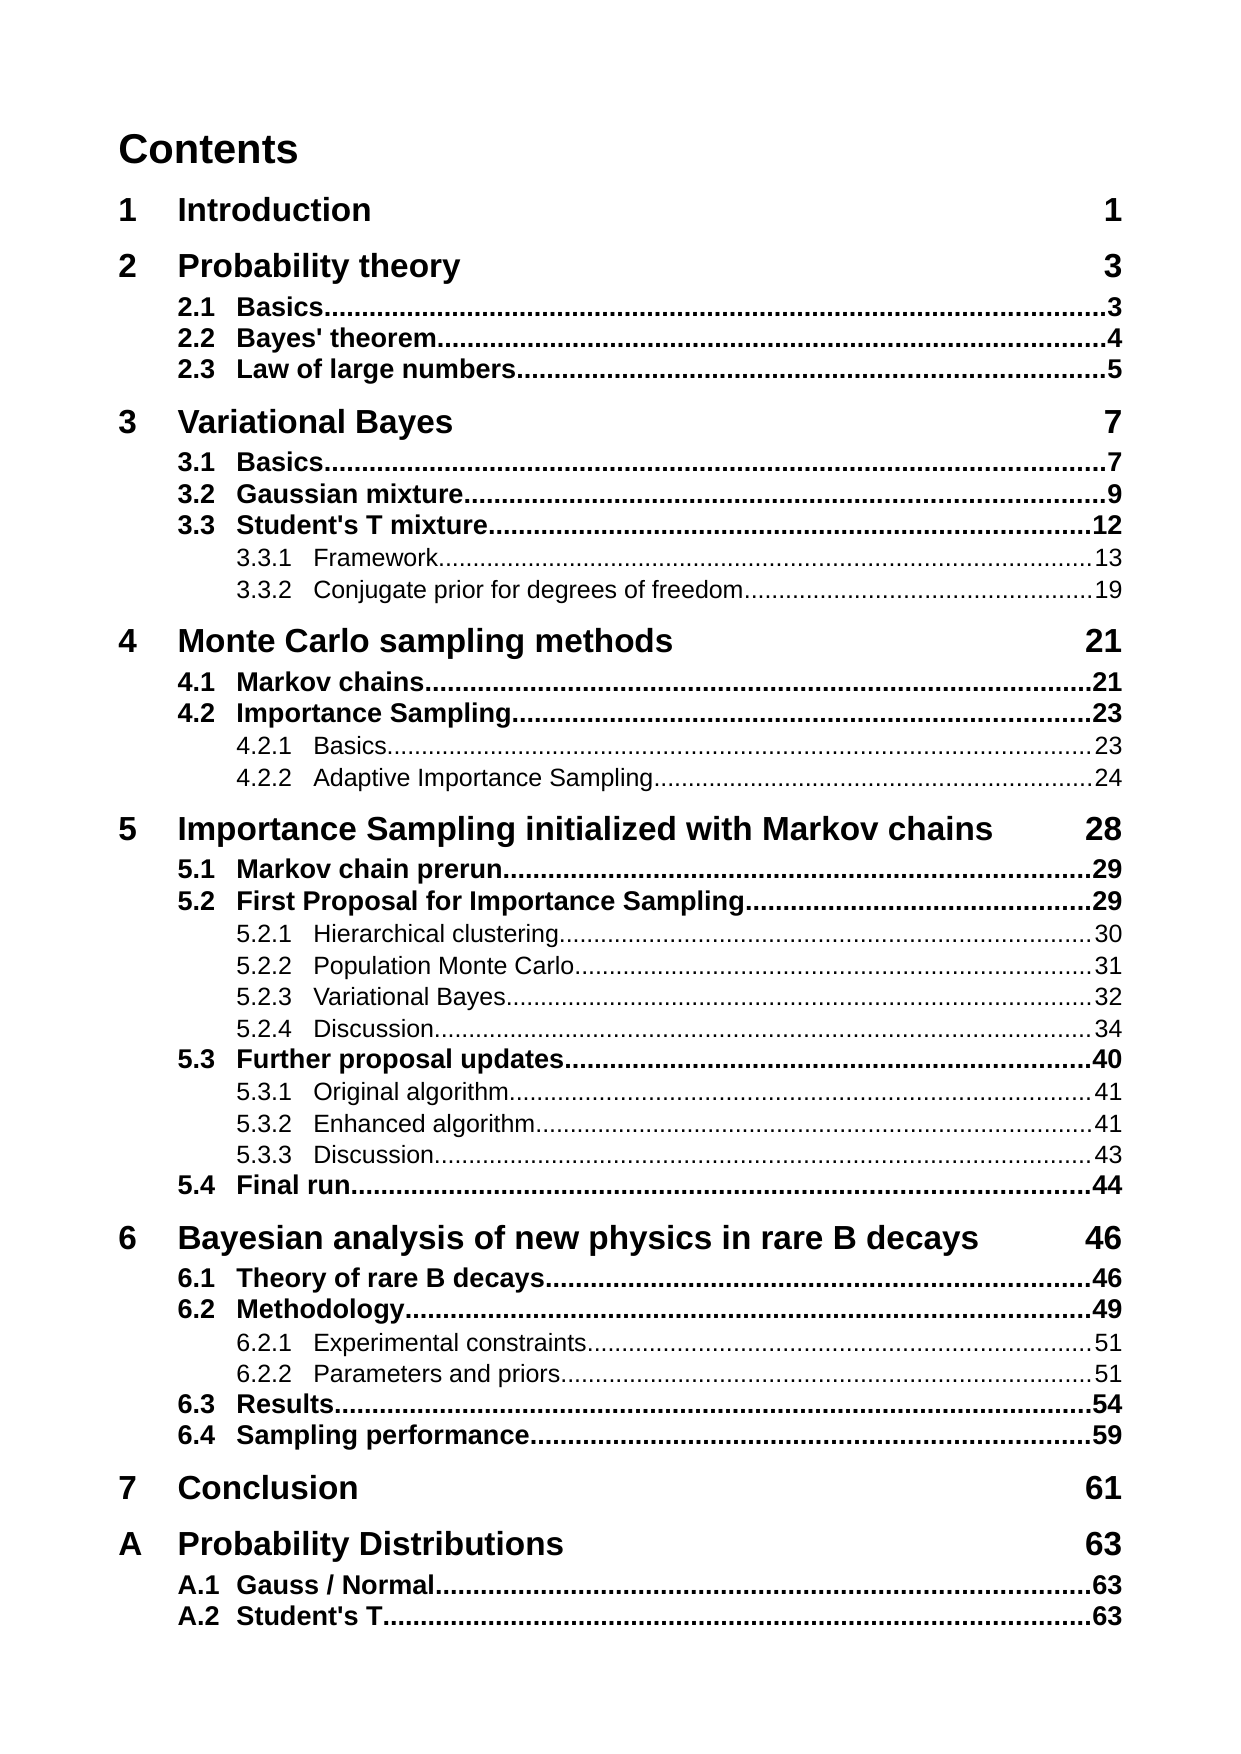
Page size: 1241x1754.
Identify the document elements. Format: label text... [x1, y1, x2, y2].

text 3 Variational Bayes 7 [118, 402, 1122, 441]
text 5.3.3 Discussion 43 [236, 1140, 1122, 1169]
text 5 Importance Sampling initialized with Markov chains 28 [118, 809, 1122, 848]
text 5.3.2 Enhanced algorithm 41 [236, 1108, 1122, 1137]
text 2.2 Bayes' theorem 4 [118, 322, 1122, 353]
text 6.4 Sampling performance 59 [118, 1419, 1122, 1451]
text 4.2 Importance Sampling 23 [118, 697, 1122, 728]
text Contents [118, 124, 1122, 172]
text 2.3 Law of large numbers 5 [118, 353, 1122, 384]
text A Probability Distributions 63 [118, 1524, 1122, 1563]
text 5.2.2 Population Monte Carlo 31 [236, 951, 1122, 979]
text 3.1 Basics 7 [118, 446, 1122, 478]
text 4.2.1 Basics 23 [236, 731, 1122, 760]
text 4 Monte Carlo sampling methods 21 [118, 621, 1122, 660]
text 3.3 Student's T mixture 12 [118, 509, 1122, 540]
text 3.3.2 Conjugate prior for degrees of freedom 19 [236, 575, 1122, 603]
text 5.2.3 Variational Bayes 32 [236, 982, 1122, 1011]
text 6.2.1 Experimental constraints 51 [236, 1328, 1122, 1356]
text 6 Bayesian analysis of new physics in rare B decays 46 [118, 1218, 1122, 1256]
text A.1 Gauss / Normal 63 [118, 1569, 1122, 1600]
text 5.2.4 Discussion 34 [236, 1014, 1122, 1043]
text 5.4 Final run 44 [118, 1169, 1122, 1200]
text 3.3.1 Framework 13 [236, 543, 1122, 572]
text 5.2.1 Hierarchical clustering 30 [236, 919, 1122, 948]
text 4.2.2 Adaptive Importance Sampling 24 [236, 763, 1122, 791]
text 6.1 Theory of rare B decays 46 [118, 1262, 1122, 1293]
text 2 Probability theory 3 [118, 246, 1122, 285]
text 7 Conclusion 61 [118, 1468, 1122, 1507]
text 4.1 Markov chains 21 [118, 666, 1122, 697]
text 5.2 First Proposal for Importance Sampling 29 [118, 885, 1122, 916]
text 1 Introduction 1 [118, 190, 1122, 228]
text 5.3 Further proposal updates 40 [118, 1043, 1122, 1074]
text 2.1 Basics 3 [118, 291, 1122, 322]
text 3.2 Gaussian mixture 9 [118, 478, 1122, 509]
text 6.2 Methodology 49 [118, 1293, 1122, 1325]
text 6.2.2 Parameters and priors 51 [236, 1359, 1122, 1388]
text 6.3 Results 54 [118, 1388, 1122, 1419]
text A.2 Student's T 63 [118, 1600, 1122, 1631]
text 5.1 Markov chain prerun 29 [118, 853, 1122, 885]
text 5.3.1 Original algorithm 41 [236, 1077, 1122, 1106]
